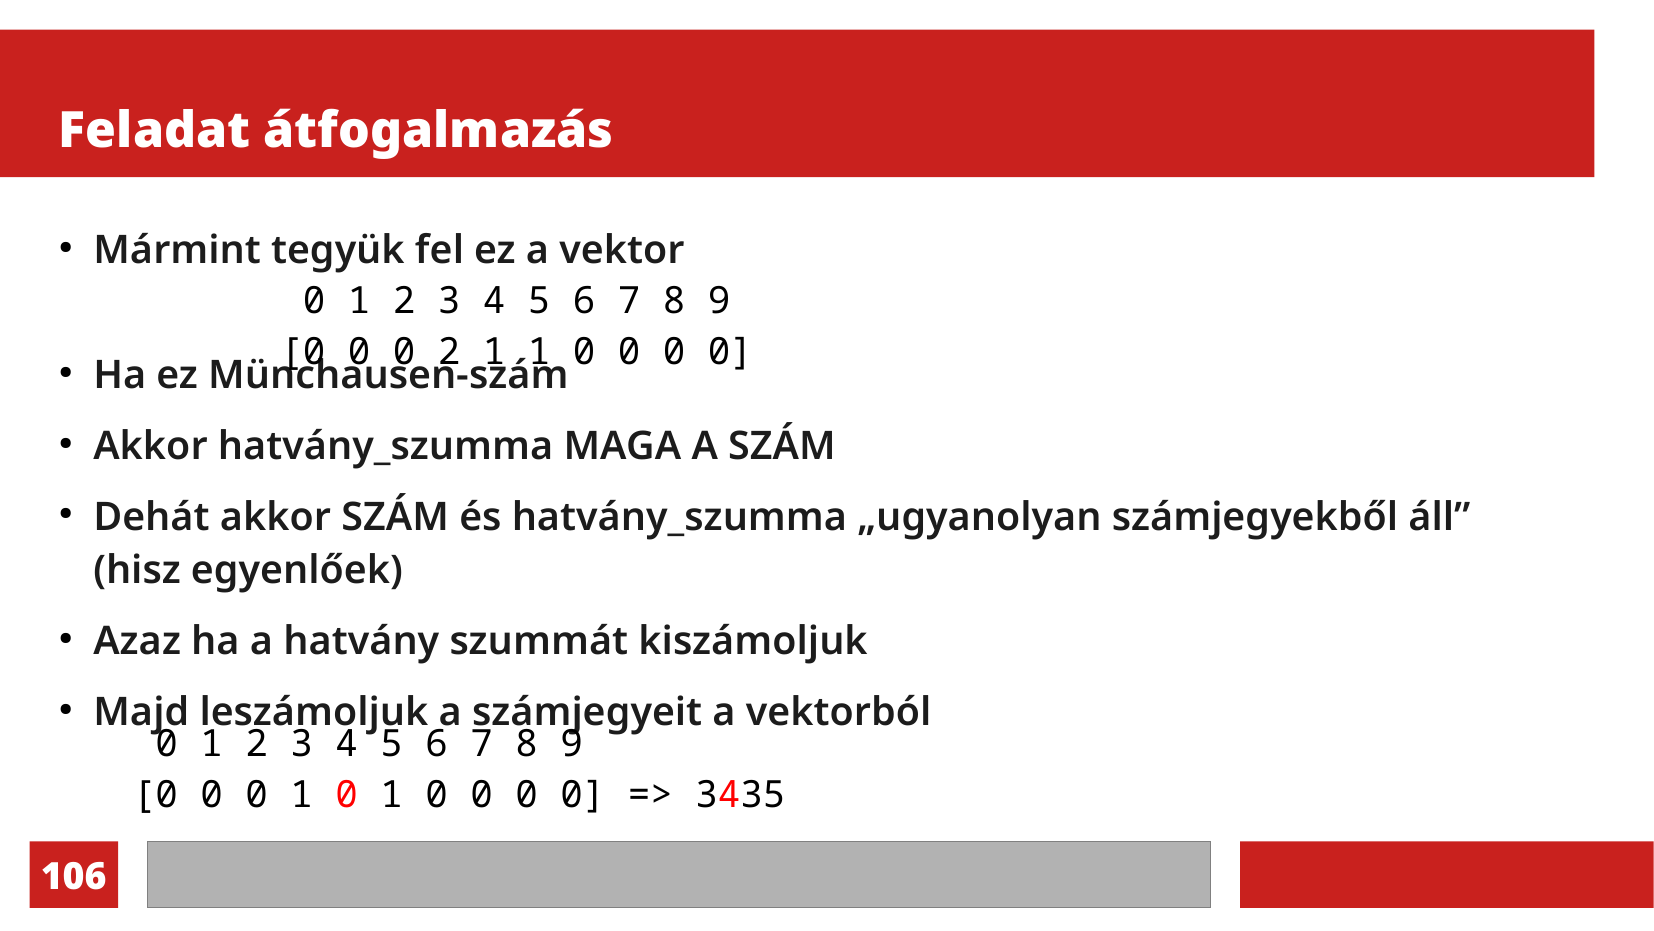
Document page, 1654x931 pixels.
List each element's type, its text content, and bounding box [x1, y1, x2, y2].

title Feladat átfogalmazás [59, 44, 1595, 163]
text_box 0 1 2 3 4 5 6 7 8 9 [0 0 0 2 1 1 0 0 0 0] [265, 265, 1241, 356]
list Mármint tegyük fel ez a vektor Ha ez Münchausen-szám Akkor hatvány_szumma MAGA A SZÁM Dehát akkor SZÁM és hatvány_szumma „ugyanolyan számjegyekből áll” (hisz egyenlőek) Azaz ha a hatvány szummát kiszámoljuk Majd leszámoljuk a számjegyeit a vektorból [59, 221, 1565, 739]
text_box 0 1 2 3 4 5 6 7 8 9 [0 0 0 1 0 1 0 0 0 0] => 3435 [118, 708, 1093, 799]
